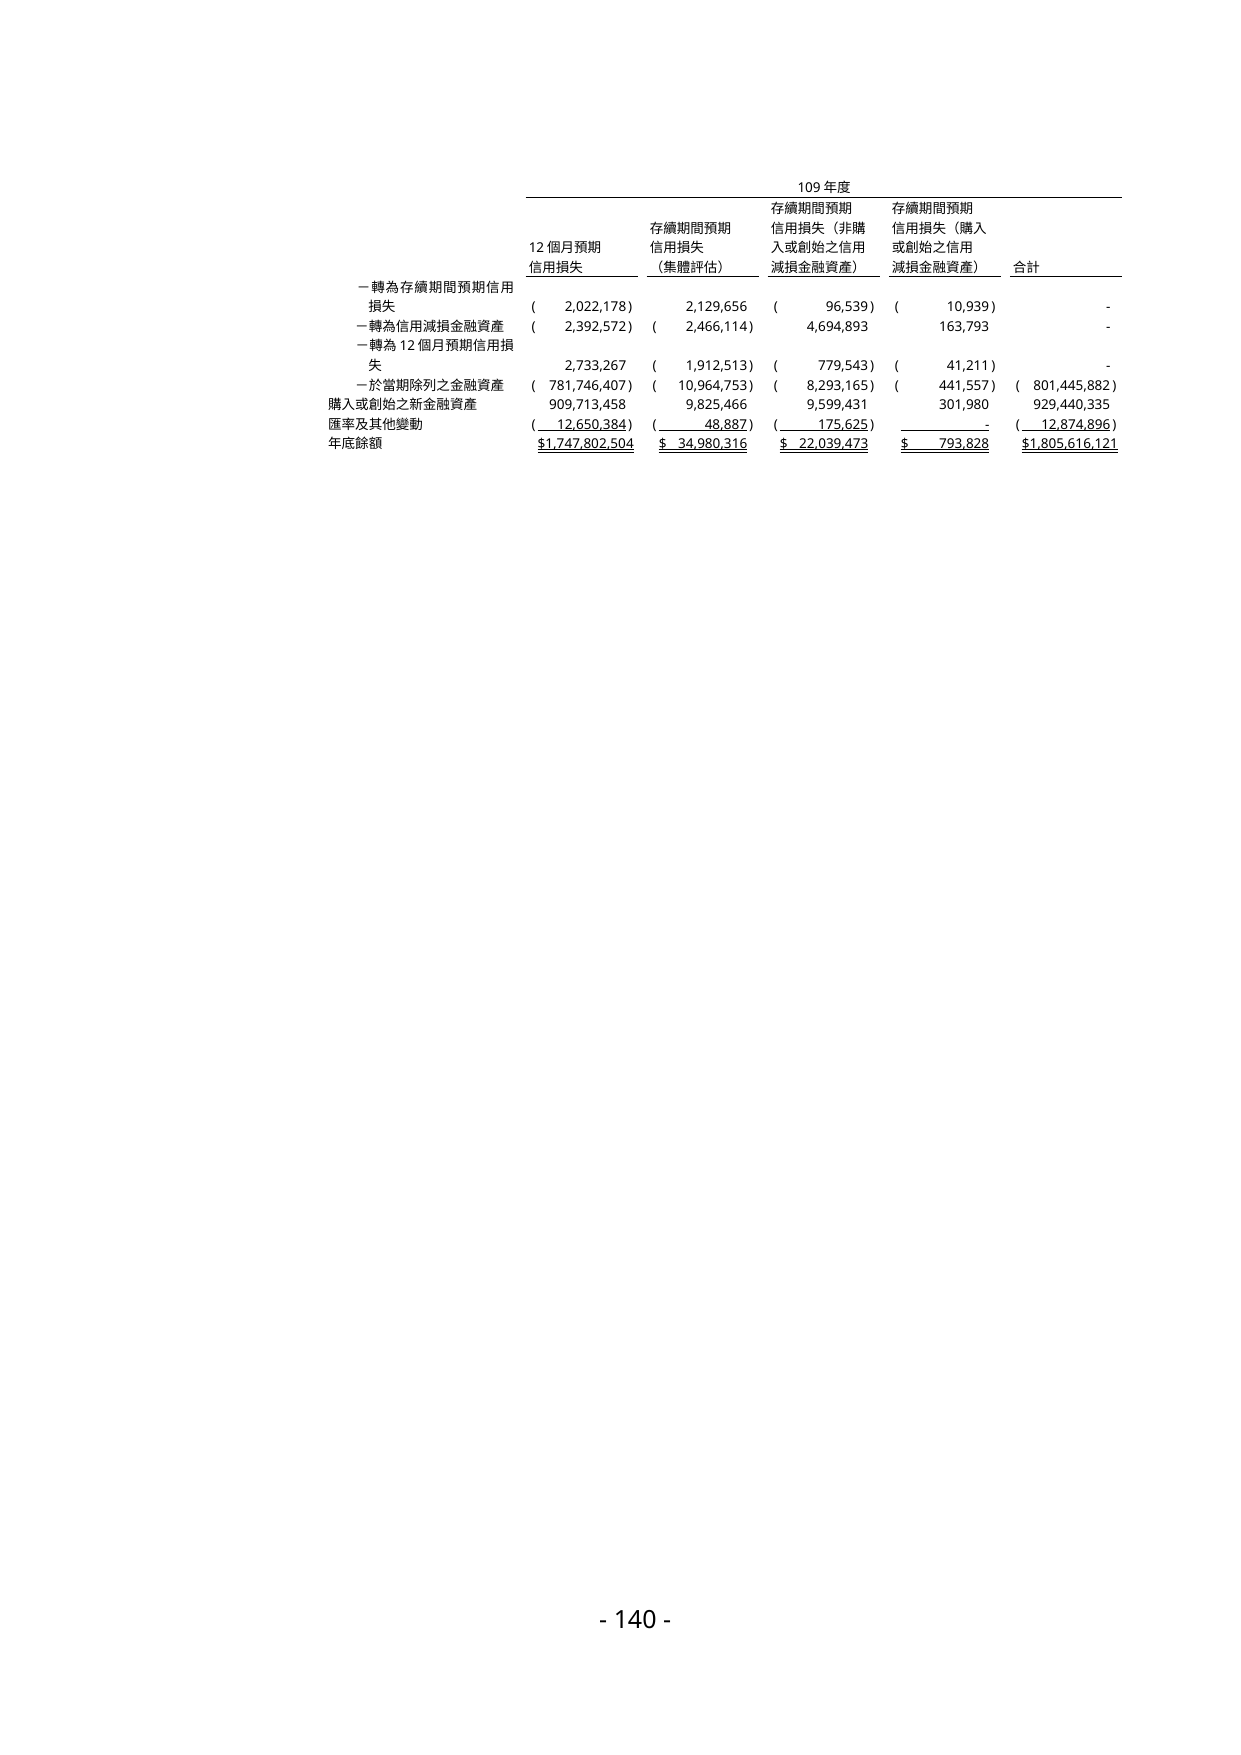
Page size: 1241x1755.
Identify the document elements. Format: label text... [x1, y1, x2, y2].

table_cell [1001, 315, 1010, 335]
table_cell －轉為存續期間預期信用損失 [325, 276, 517, 315]
table_cell [880, 433, 889, 453]
table_cell ( 10,964,753 ) [647, 374, 759, 394]
table_cell 存續期間預期 信用損失（購入 或創始之信用 減損金融資產） [889, 198, 1001, 276]
table_cell [1001, 414, 1010, 433]
table_cell - [1010, 277, 1122, 315]
table_cell [638, 374, 647, 394]
table_cell 2,129,656 [647, 277, 759, 315]
table_cell ( 41,211 ) [889, 335, 1001, 374]
table_cell 12個月預期 信用損失 [526, 198, 638, 276]
table_cell ( 1,912,513 ) [647, 335, 759, 374]
table_header [325, 177, 517, 197]
table_cell [880, 276, 889, 315]
table_cell [1001, 198, 1010, 276]
table_cell 9,825,466 [647, 394, 759, 413]
table_cell [1001, 433, 1010, 453]
table_cell ( 96,539 ) [768, 277, 880, 315]
table_cell [517, 276, 526, 315]
table_cell $ 22,039,473 [768, 433, 880, 453]
table_cell 存續期間預期 信用損失（非購入或創始之信用 減損金融資產） [768, 198, 880, 276]
table_cell [880, 394, 889, 413]
table_header 109年度 [526, 177, 1122, 197]
table_cell [638, 276, 647, 315]
table_cell [759, 335, 768, 374]
table_cell 909,713,458 [526, 394, 638, 413]
table_cell ( 779,543 ) [768, 335, 880, 374]
table_cell [1001, 394, 1010, 413]
table_cell $ 793,828 [889, 433, 1001, 453]
table_cell 9,599,431 [768, 394, 880, 413]
table_cell 合計 [1010, 198, 1122, 276]
table_header [517, 177, 526, 197]
table_cell 301,980 [889, 394, 1001, 413]
table_cell [759, 374, 768, 394]
table_cell - [1010, 335, 1122, 374]
table_cell ( 48,887 ) [647, 414, 759, 433]
table_cell [759, 198, 768, 276]
table_cell [1001, 276, 1010, 315]
table_cell [638, 433, 647, 453]
table_cell [517, 433, 526, 453]
table_cell [759, 433, 768, 453]
table_cell $ 1,805,616,121 [1010, 433, 1122, 453]
table_cell [517, 414, 526, 433]
table_cell 匯率及其他變動 [325, 414, 517, 433]
table_cell 2,733,267 [526, 335, 638, 374]
table_cell ( 2,466,114 ) [647, 315, 759, 335]
table_cell ( 441,557 ) [889, 374, 1001, 394]
table_cell －轉為信用減損金融資產 [325, 315, 517, 335]
table_cell 購入或創始之新金融資產 [325, 394, 517, 413]
table_cell [517, 197, 526, 276]
table_cell [517, 335, 526, 374]
table_cell 929,440,335 [1010, 394, 1122, 413]
table_cell [759, 276, 768, 315]
table_cell [638, 198, 647, 276]
table_cell - [889, 414, 1001, 433]
table_cell 163,793 [889, 315, 1001, 335]
table_cell [517, 315, 526, 335]
table_cell [880, 315, 889, 335]
table_cell [517, 394, 526, 413]
table_cell －於當期除列之金融資產 [325, 374, 517, 394]
table_cell [759, 394, 768, 413]
table_cell 4,694,893 [768, 315, 880, 335]
table_cell 年底餘額 [325, 433, 517, 453]
table_cell [1001, 374, 1010, 394]
table_cell [638, 414, 647, 433]
table_cell ( 175,625 ) [768, 414, 880, 433]
table_cell - [1010, 315, 1122, 335]
table_cell ( 781,746,407 ) [526, 374, 638, 394]
table_cell [325, 197, 517, 276]
table_cell ( 10,939 ) [889, 277, 1001, 315]
table_cell $ 34,980,316 [647, 433, 759, 453]
table_cell [638, 394, 647, 413]
table_cell ( 12,874,896 ) [1010, 414, 1122, 433]
table_cell $ 1,747,802,504 [526, 433, 638, 453]
table_cell [1001, 335, 1010, 374]
table_cell ( 801,445,882 ) [1010, 374, 1122, 394]
table_cell [517, 374, 526, 394]
table_cell 存續期間預期 信用損失 （集體評估） [647, 198, 759, 276]
table_cell ( 12,650,384 ) [526, 414, 638, 433]
table_cell [638, 335, 647, 374]
table_cell －轉為12個月預期信用損失 [325, 335, 517, 374]
table_cell [880, 414, 889, 433]
table_cell ( 8,293,165 ) [768, 374, 880, 394]
table_cell [759, 414, 768, 433]
table_cell [880, 374, 889, 394]
table_cell [759, 315, 768, 335]
table_cell [880, 198, 889, 276]
table_cell ( 2,392,572 ) [526, 315, 638, 335]
table_cell [638, 315, 647, 335]
table_cell ( 2,022,178 ) [526, 277, 638, 315]
table_cell [880, 335, 889, 374]
